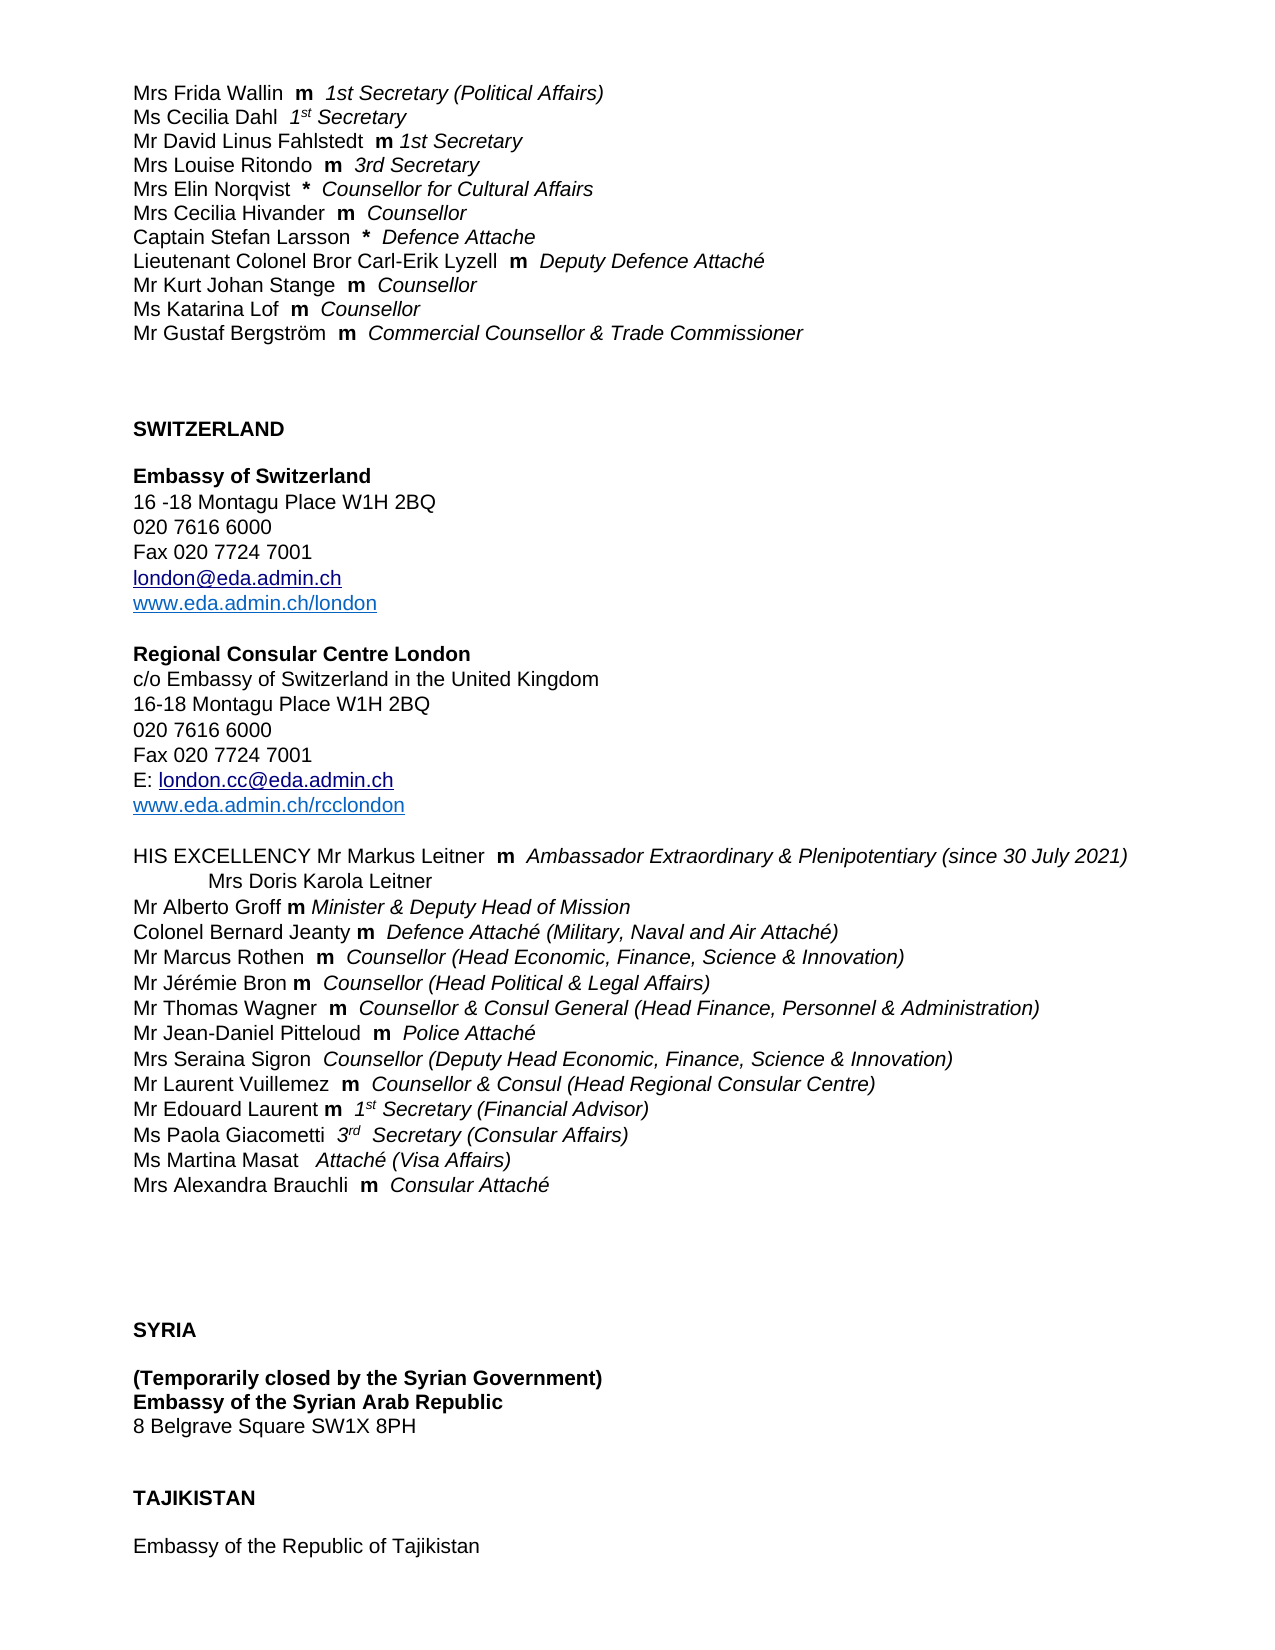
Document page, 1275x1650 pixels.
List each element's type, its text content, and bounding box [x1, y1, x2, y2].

text Mrs Cecilia Hivander m Counsellor [133, 201, 1181, 225]
text Lieutenant Colonel Bror Carl-Erik Lyzell m Deputy Defence Attaché [133, 249, 1181, 273]
text Mrs Doris Karola Leitner [133, 869, 1181, 893]
text london@eda.admin.ch [133, 566, 1181, 589]
subtitle SYRIA [133, 1318, 1181, 1342]
text Mrs Frida Wallin m 1st Secretary (Political Affairs) [133, 81, 1181, 105]
text 16-18 Montagu Place W1H 2BQ [133, 692, 1181, 716]
text 020 7616 6000 [133, 717, 1181, 741]
text Mr Marcus Rothen m Counsellor (Head Economic, Finance, Science & Innovation) [133, 945, 1181, 969]
text Fax 020 7724 7001 [133, 540, 1181, 564]
text Ms Cecilia Dahl 1st Secretary [133, 105, 1181, 129]
text Mr Alberto Groff m Minister & Deputy Head of Mission [133, 894, 1181, 918]
text HIS EXCELLENCY Mr Markus Leitner m Ambassador Extraordinary & Plenipotentiary (since 30 July 2021) [133, 844, 1181, 868]
text Mr Jean-Daniel Pitteloud m Police Attaché [133, 1021, 1181, 1045]
text Colonel Bernard Jeanty m Defence Attaché (Military, Naval and Air Attaché) [133, 920, 1181, 944]
text 020 7616 6000 [133, 515, 1181, 539]
text Ms Martina Masat Attaché (Visa Affairs) [133, 1148, 1181, 1172]
text Fax 020 7724 7001 [133, 743, 1181, 767]
text 8 Belgrave Square SW1X 8PH [133, 1414, 1181, 1438]
text Mr Edouard Laurent m 1st Secretary (Financial Advisor) [133, 1097, 1181, 1121]
text Embassy of Switzerland [133, 464, 1181, 488]
text SWITZERLAND [133, 416, 1181, 440]
text c/o Embassy of Switzerland in the United Kingdom [133, 667, 1181, 691]
text Mrs Louise Ritondo m 3rd Secretary [133, 153, 1181, 177]
text Mr Jérémie Bron m Counsellor (Head Political & Legal Affairs) [133, 971, 1181, 994]
text Mrs Alexandra Brauchli m Consular Attaché [133, 1173, 1181, 1197]
text Mr Laurent Vuillemez m Counsellor & Consul (Head Regional Consular Centre) [133, 1072, 1181, 1096]
text Ms Katarina Lof m Counsellor [133, 297, 1181, 321]
text TAJIKISTAN [133, 1486, 1181, 1510]
text Mrs Elin Norqvist * Counsellor for Cultural Affairs [133, 177, 1181, 201]
text Mrs Seraina Sigron Counsellor (Deputy Head Economic, Finance, Science & Innovation) [133, 1046, 1181, 1070]
text Mr Gustaf Bergström m Commercial Counsellor & Trade Commissioner [133, 321, 1181, 344]
text E: london.cc@eda.admin.ch [133, 768, 1181, 792]
text www.eda.admin.ch/rcclondon [133, 793, 1181, 817]
text Mr Kurt Johan Stange m Counsellor [133, 273, 1181, 297]
text Embassy of the Syrian Arab Republic [133, 1390, 1181, 1414]
text Embassy of the Republic of Tajikistan [133, 1534, 1181, 1558]
text Captain Stefan Larsson * Defence Attache [133, 225, 1181, 249]
text www.eda.admin.ch/london [133, 591, 1181, 615]
text 16 -18 Montagu Place W1H 2BQ [133, 489, 1181, 513]
text Mr Thomas Wagner m Counsellor & Consul General (Head Finance, Personnel & Administration) [133, 996, 1181, 1020]
text Ms Paola Giacometti 3rd Secretary (Consular Affairs) [133, 1122, 1181, 1146]
text (Temporarily closed by the Syrian Government) [133, 1366, 1181, 1390]
text Mr David Linus Fahlstedt m 1st Secretary [133, 129, 1181, 153]
text Regional Consular Centre London [133, 641, 1181, 665]
